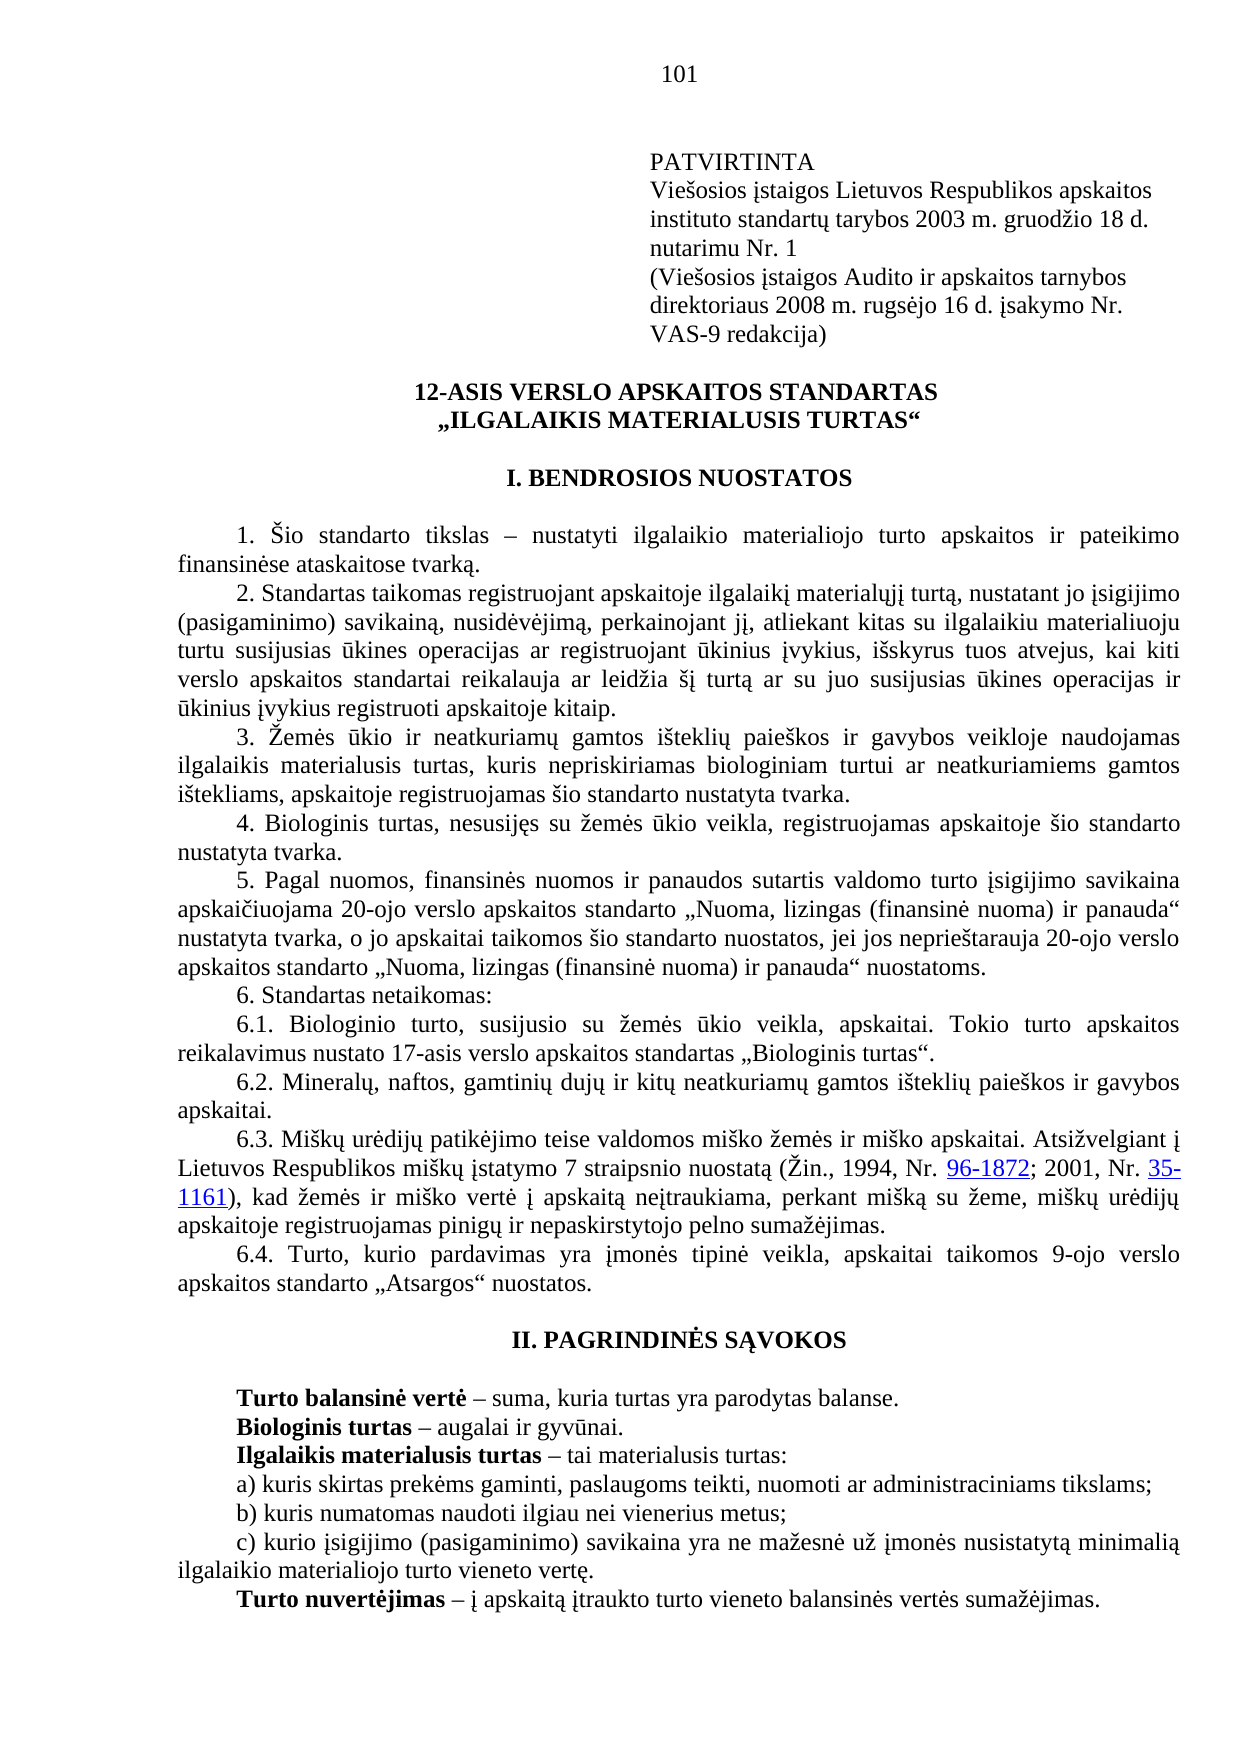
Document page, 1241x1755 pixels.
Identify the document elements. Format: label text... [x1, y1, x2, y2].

text PATVIRTINTA [649, 147, 1181, 176]
text II. PAGRINDINĖS SĄVOKOS [177, 1326, 1181, 1354]
text 1. Šio standarto tikslas – nustatyti ilgalaikio materialiojo turto apskaitos ir pateikimo finansinėse ataskaitose tvarką. [177, 521, 1181, 578]
text c) kurio įsigijimo (pasigaminimo) savikaina yra ne mažesnė už įmonės nusistatytą minimalią ilgalaikio materialiojo turto vieneto vertę. [177, 1527, 1181, 1584]
text Viešosios įstaigos Lietuvos Respublikos apskaitos instituto standartų tarybos 2003 m. gruodžio 18 d. nutarimu Nr. 1 [649, 176, 1181, 262]
text I. BENDROSIOS NUOSTATOS [177, 463, 1181, 492]
text 6.4. Turto, kurio pardavimas yra įmonės tipinė veikla, apskaitai taikomos 9-ojo verslo apskaitos standarto „Atsargos“ nuostatos. [177, 1239, 1181, 1297]
text 6.1. Biologinio turto, susijusio su žemės ūkio veikla, apskaitai. Tokio turto apskaitos reikalavimus nustato 17-asis verslo apskaitos standartas „Biologinis turtas“. [177, 1009, 1181, 1067]
text 2. Standartas taikomas registruojant apskaitoje ilgalaikį materialųjį turtą, nustatant jo įsigijimo (pasigaminimo) savikainą, nusidėvėjimą, perkainojant jį, atliekant kitas su ilgalaikiu materialiuoju turtu susijusias ūkines operacijas ar registruojant ūkinius įvykius, išskyrus tuos atvejus, kai kiti verslo apskaitos standartai reikalauja ar leidžia šį turtą ar su juo susijusias ūkines operacijas ir ūkinius įvykius registruoti apskaitoje kitaip. [177, 578, 1181, 722]
text Biologinis turtas – augalai ir gyvūnai. [177, 1412, 1181, 1441]
text Turto balansinė vertė – suma, kuria turtas yra parodytas balanse. [177, 1383, 1181, 1412]
text Turto nuvertėjimas – į apskaitą įtraukto turto vieneto balansinės vertės sumažėjimas. [177, 1584, 1181, 1613]
text 6.2. Mineralų, naftos, gamtinių dujų ir kitų neatkuriamų gamtos išteklių paieškos ir gavybos apskaitai. [177, 1067, 1181, 1124]
text 3. Žemės ūkio ir neatkuriamų gamtos išteklių paieškos ir gavybos veikloje naudojamas ilgalaikis materialusis turtas, kuris nepriskiriamas biologiniam turtui ar neatkuriamiems gamtos ištekliams, apskaitoje registruojamas šio standarto nustatyta tvarka. [177, 722, 1181, 808]
text b) kuris numatomas naudoti ilgiau nei vienerius metus; [177, 1498, 1181, 1527]
text a) kuris skirtas prekėms gaminti, paslaugoms teikti, nuomoti ar administraciniams tikslams; [177, 1469, 1181, 1498]
text Ilgalaikis materialusis turtas – tai materialusis turtas: [177, 1441, 1181, 1469]
text (Viešosios įstaigos Audito ir apskaitos tarnybos direktoriaus 2008 m. rugsėjo 16 d. įsakymo Nr. VAS-9 redakcija) [649, 262, 1181, 348]
text 4. Biologinis turtas, nesusijęs su žemės ūkio veikla, registruojamas apskaitoje šio standarto nustatyta tvarka. [177, 808, 1181, 866]
text 6. Standartas netaikomas: [177, 981, 1181, 1009]
text 6.3. Miškų urėdijų patikėjimo teise valdomos miško žemės ir miško apskaitai. Atsižvelgiant į Lietuvos Respublikos miškų įstatymo 7 straipsnio nuostatą (Žin., 1994, Nr. 96-1872; 2001, Nr. 35-1161), kad žemės ir miško vertė į apskaitą neįtraukiama, perkant mišką su žeme, miškų urėdijų apskaitoje registruojamas pinigų ir nepaskirstytojo pelno sumažėjimas. [177, 1124, 1181, 1239]
text 12-ASIS VERSLO APSKAITOS STANDARTAS „ILGALAIKIS MATERIALUSIS TURTAS“ [177, 377, 1181, 434]
text 5. Pagal nuomos, finansinės nuomos ir panaudos sutartis valdomo turto įsigijimo savikaina apskaičiuojama 20-ojo verslo apskaitos standarto „Nuoma, lizingas (finansinė nuoma) ir panauda“ nustatyta tvarka, o jo apskaitai taikomos šio standarto nuostatos, jei jos neprieštarauja 20-ojo verslo apskaitos standarto „Nuoma, lizingas (finansinė nuoma) ir panauda“ nuostatoms. [177, 866, 1181, 981]
